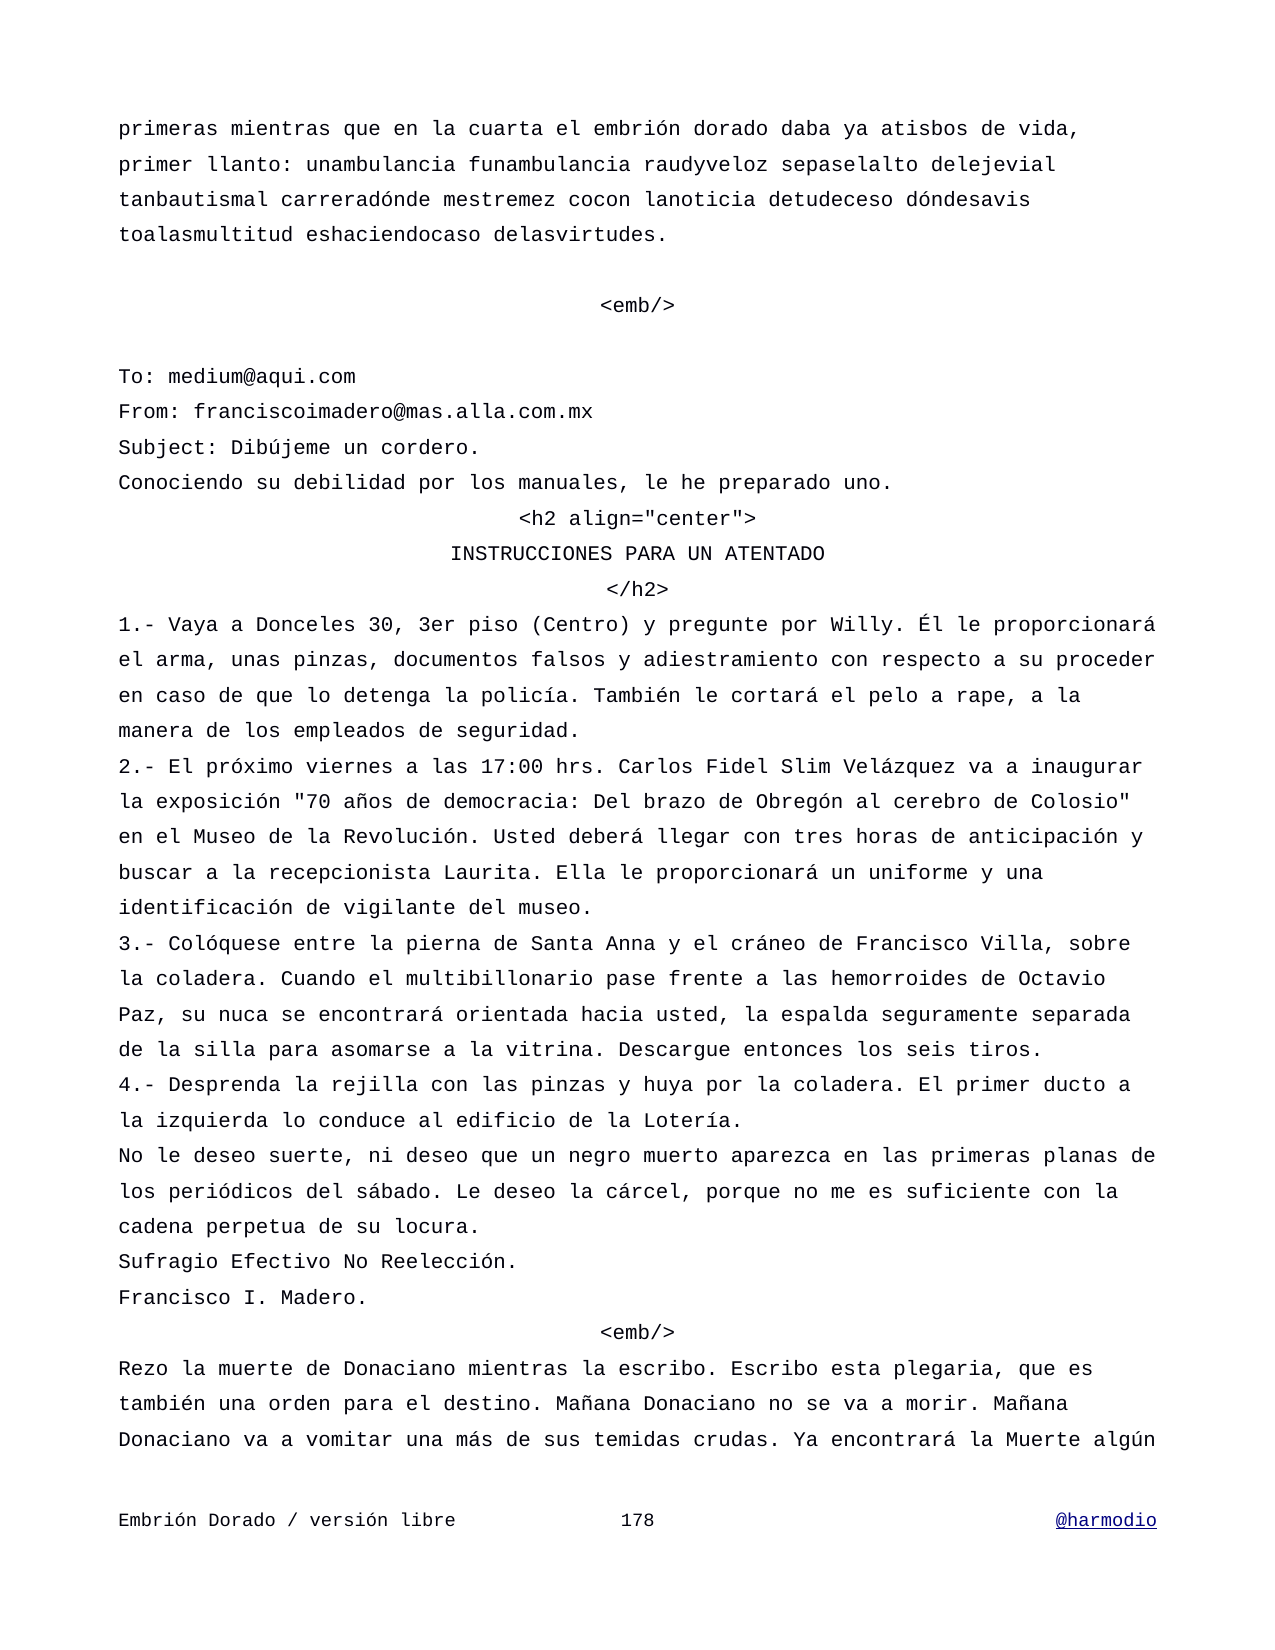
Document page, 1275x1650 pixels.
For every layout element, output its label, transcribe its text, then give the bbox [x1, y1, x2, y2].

text <emb/> [118, 1322, 1157, 1346]
text Francisco I. Madero. [118, 1287, 1157, 1311]
text Subject: Dibújeme un cordero. [118, 437, 1157, 461]
text Rezo la muerte de Donaciano mientras la escribo. Escribo esta plegaria, que es también una orden para el destino. Mañana Donaciano no se va a morir. Mañana Donaciano va a vomitar una más de sus temidas crudas. Ya encontrará la Muerte algún [118, 1358, 1157, 1452]
text Conociendo su debilidad por los manuales, le he preparado uno. [118, 472, 1157, 496]
text <h2 align="center"> [118, 508, 1157, 531]
text 3.- Colóquese entre la pierna de Santa Anna y el cráneo de Francisco Villa, sobre la coladera. Cuando el multibillonario pase frente a las hemorroides de Octavio [118, 933, 1157, 992]
text <emb/> [118, 295, 1157, 319]
text 4.- Desprenda la rejilla con las pinzas y huya por la coladera. El primer ducto a la izquierda lo conduce al edificio de la Lotería. [118, 1074, 1157, 1133]
text </h2> [118, 578, 1157, 602]
text 1.- Vaya a Donceles 30, 3er piso (Centro) y pregunte por Willy. Él le proporcionará el arma, unas pinzas, documentos falsos y adiestramiento con respecto a su proceder en caso de que lo detenga la policía. También le cortará el pelo a rape, a la manera de los empleados de seguridad. [118, 614, 1157, 744]
text primeras mientras que en la cuarta el embrión dorado daba ya atisbos de vida, primer llanto: unambulancia funambulancia raudyveloz sepaselalto delejevial tanbautismal carreradónde mestremez cocon lanoticia detudeceso dóndesavis toalasmultitud eshaciendocaso delasvirtudes. [118, 118, 1157, 248]
text To: medium@aqui.com [118, 366, 1157, 390]
text From: franciscoimadero@mas.alla.com.mx [118, 401, 1157, 425]
text INSTRUCCIONES PARA UN ATENTADO [118, 543, 1157, 567]
text No le deseo suerte, ni deseo que un negro muerto aparezca en las primeras planas de los periódicos del sábado. Le deseo la cárcel, porque no me es suficiente con la cadena perpetua de su locura. [118, 1145, 1157, 1240]
text Sufragio Efectivo No Reelección. [118, 1251, 1157, 1275]
text 2.- El próximo viernes a las 17:00 hrs. Carlos Fidel Slim Velázquez va a inaugurar la exposición "70 años de democracia: Del brazo de Obregón al cerebro de Colosio" en el Museo de la Revolución. Usted deberá llegar con tres horas de anticipación y buscar a la recepcionista Laurita. Ella le proporcionará un uniforme y una identificación de vigilante del museo. [118, 756, 1157, 921]
text Paz, su nuca se encontrará orientada hacia usted, la espalda seguramente separada de la silla para asomarse a la vitrina. Descargue entonces los seis tiros. [118, 1003, 1157, 1063]
